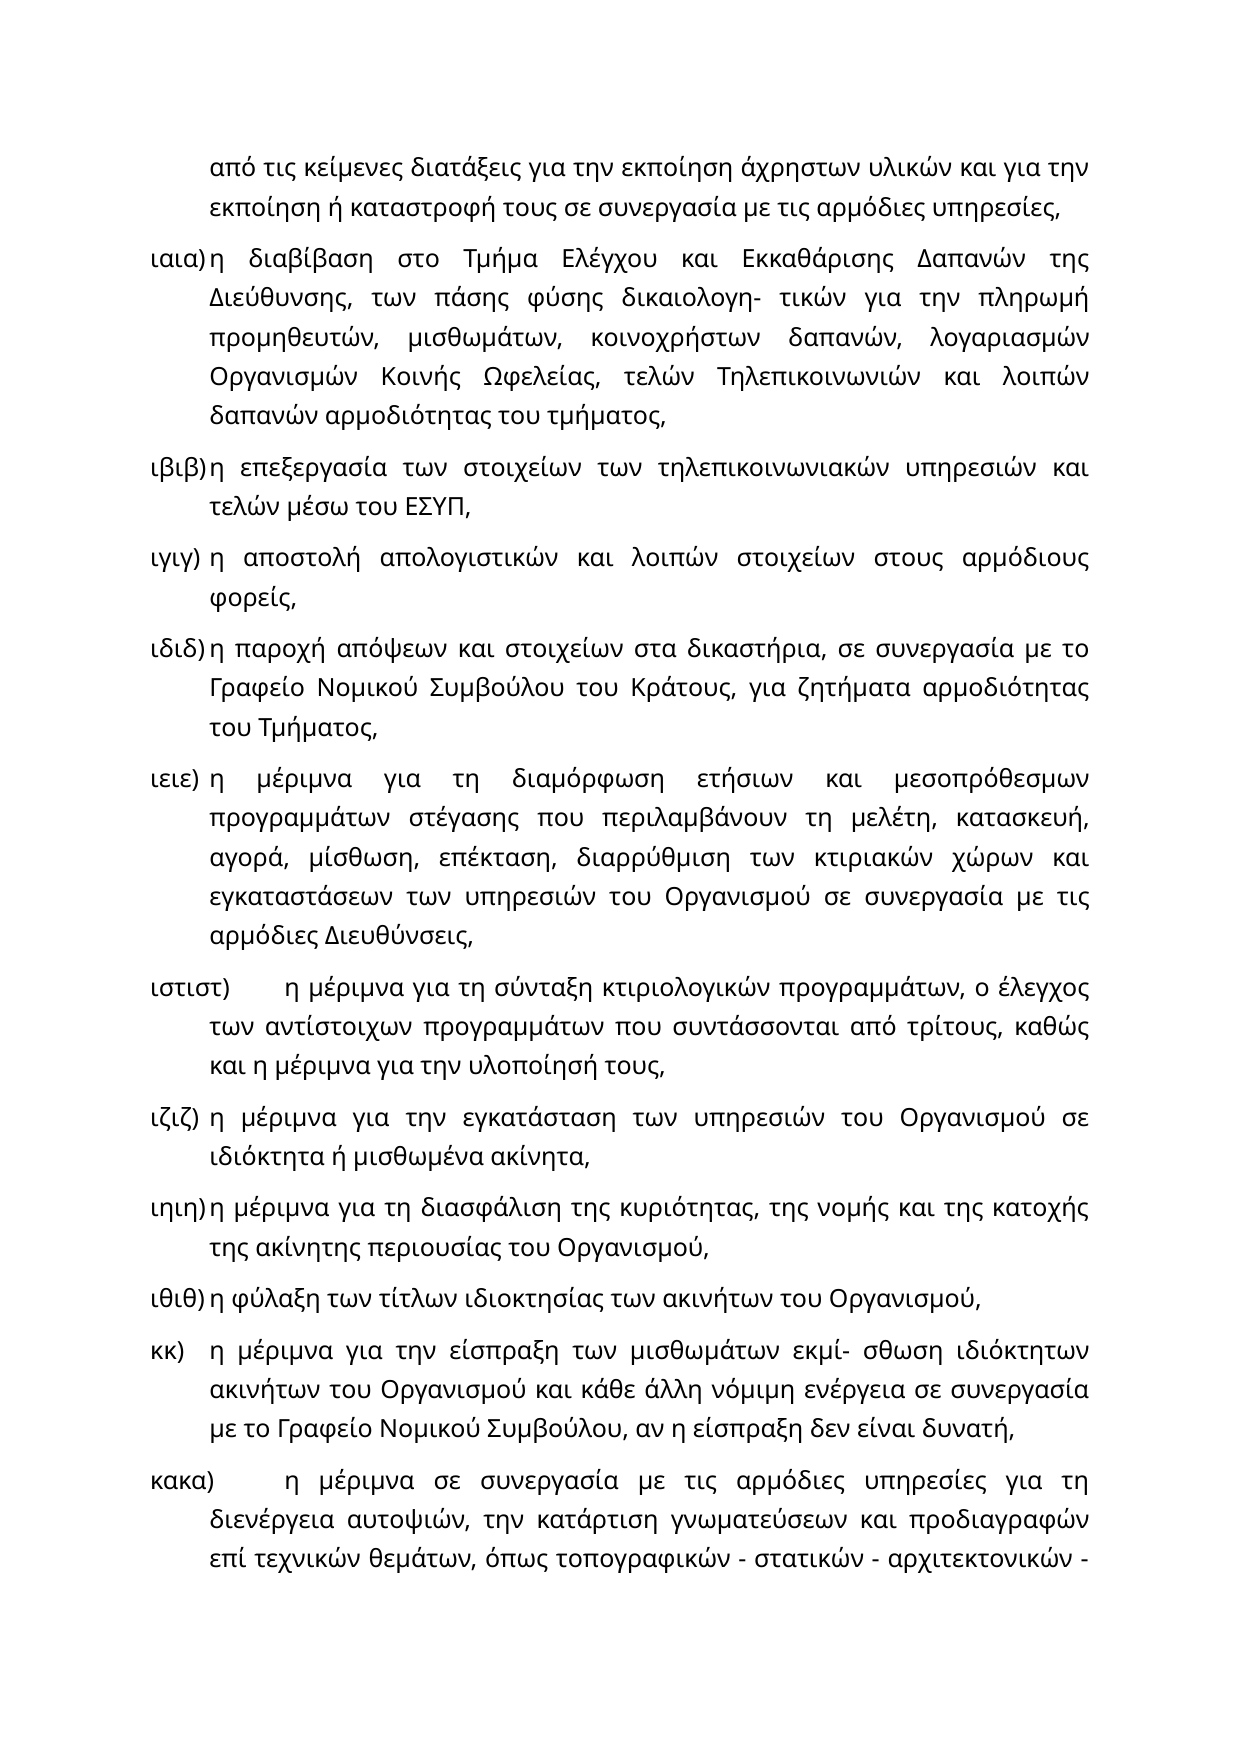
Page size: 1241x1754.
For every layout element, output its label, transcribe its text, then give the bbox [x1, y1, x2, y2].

list ιβιβ) η επεξεργασία των στοιχείων των τηλεπικοινωνιακών υπηρεσιών και τελών μέσω του ΕΣΥΠ, [150, 449, 1090, 522]
list ιδιδ) η παροχή απόψεων και στοιχείων στα δικαστήρια, σε συνεργασία με το Γραφείο Νομικού Συμβούλου του Κράτους, για ζητήματα αρμοδιότητας του Τμήματος, [150, 631, 1090, 743]
list κακα) η μέριμνα σε συνεργασία με τις αρμόδιες υπηρεσίες για τη διενέργεια αυτοψιών, την κατάρτιση γνωματεύσεων και προδιαγραφών επί τεχνικών θεμάτων, όπως τοπογραφικών - στατικών - αρχιτεκτονικών [150, 1462, 1090, 1575]
list ιαια) η διαβίβαση στο Τμήμα Ελέγχου και Εκκαθάρισης Δαπανών της Διεύθυνσης, των πάσης φύσης δικαιολογη- τικών για την πληρωμή προμηθευτών, μισθωμάτων, κοινοχρήστων δαπανών, λογαριασμών Οργανισμών Κοινής Ωφελείας, τελών Τηλεπικοινωνιών και λοιπών δαπανών αρμοδιότητας του τμήματος, [150, 241, 1090, 432]
list ιστιστ) η μέριμνα για τη σύνταξη κτιριολογικών προγραμμάτων, ο έλεγχος των αντίστοιχων προγραμμάτων που συντάσσονται από τρίτους, καθώς και η μέριμνα για την υλοποίησή τους, [150, 969, 1090, 1082]
list κκ) η μέριμνα για την είσπραξη των μισθωμάτων εκμί- σθωση ιδιόκτητων ακινήτων του Οργανισμού και κάθε άλλη νόμιμη ενέργεια σε συνεργασία με το Γραφείο Νομικού Συμβούλου, αν η είσπραξη δεν είναι δυνατή, [150, 1332, 1090, 1445]
list ιζιζ) η μέριμνα για την εγκατάσταση των υπηρεσιών του Οργανισμού σε ιδιόκτητα ή μισθωμένα ακίνητα, [150, 1099, 1090, 1172]
list ιθιθ) η φύλαξη των τίτλων ιδιοκτησίας των ακινήτων του Οργανισμού, [150, 1281, 1090, 1315]
list ιηιη) η μέριμνα για τη διασφάλιση της κυριότητας, της νομής και της κατοχής της ακίνητης περιουσίας του Οργανισμού, [150, 1190, 1090, 1263]
list ιειε) η μέριμνα για τη διαμόρφωση ετήσιων και μεσοπρόθεσμων προγραμμάτων στέγασης που περιλαμβάνουν τη μελέτη, κατασκευή, αγορά, μίσθωση, επέκταση, διαρρύθμιση των κτιριακών χώρων και εγκαταστάσεων των υπηρεσιών του Οργανισμού σε συνεργασία με τις αρμόδιες Διευθύνσεις, [150, 761, 1090, 952]
list ιγιγ) η αποστολή απολογιστικών και λοιπών στοιχείων στους αρμόδιους φορείς, [150, 540, 1090, 613]
list από τις κείμενες διατάξεις για την εκποίηση άχρηστων υλικών και για την εκποίηση ή καταστροφή τους σε συνεργασία με τις αρμόδιες υπηρεσίες, [150, 150, 1090, 223]
